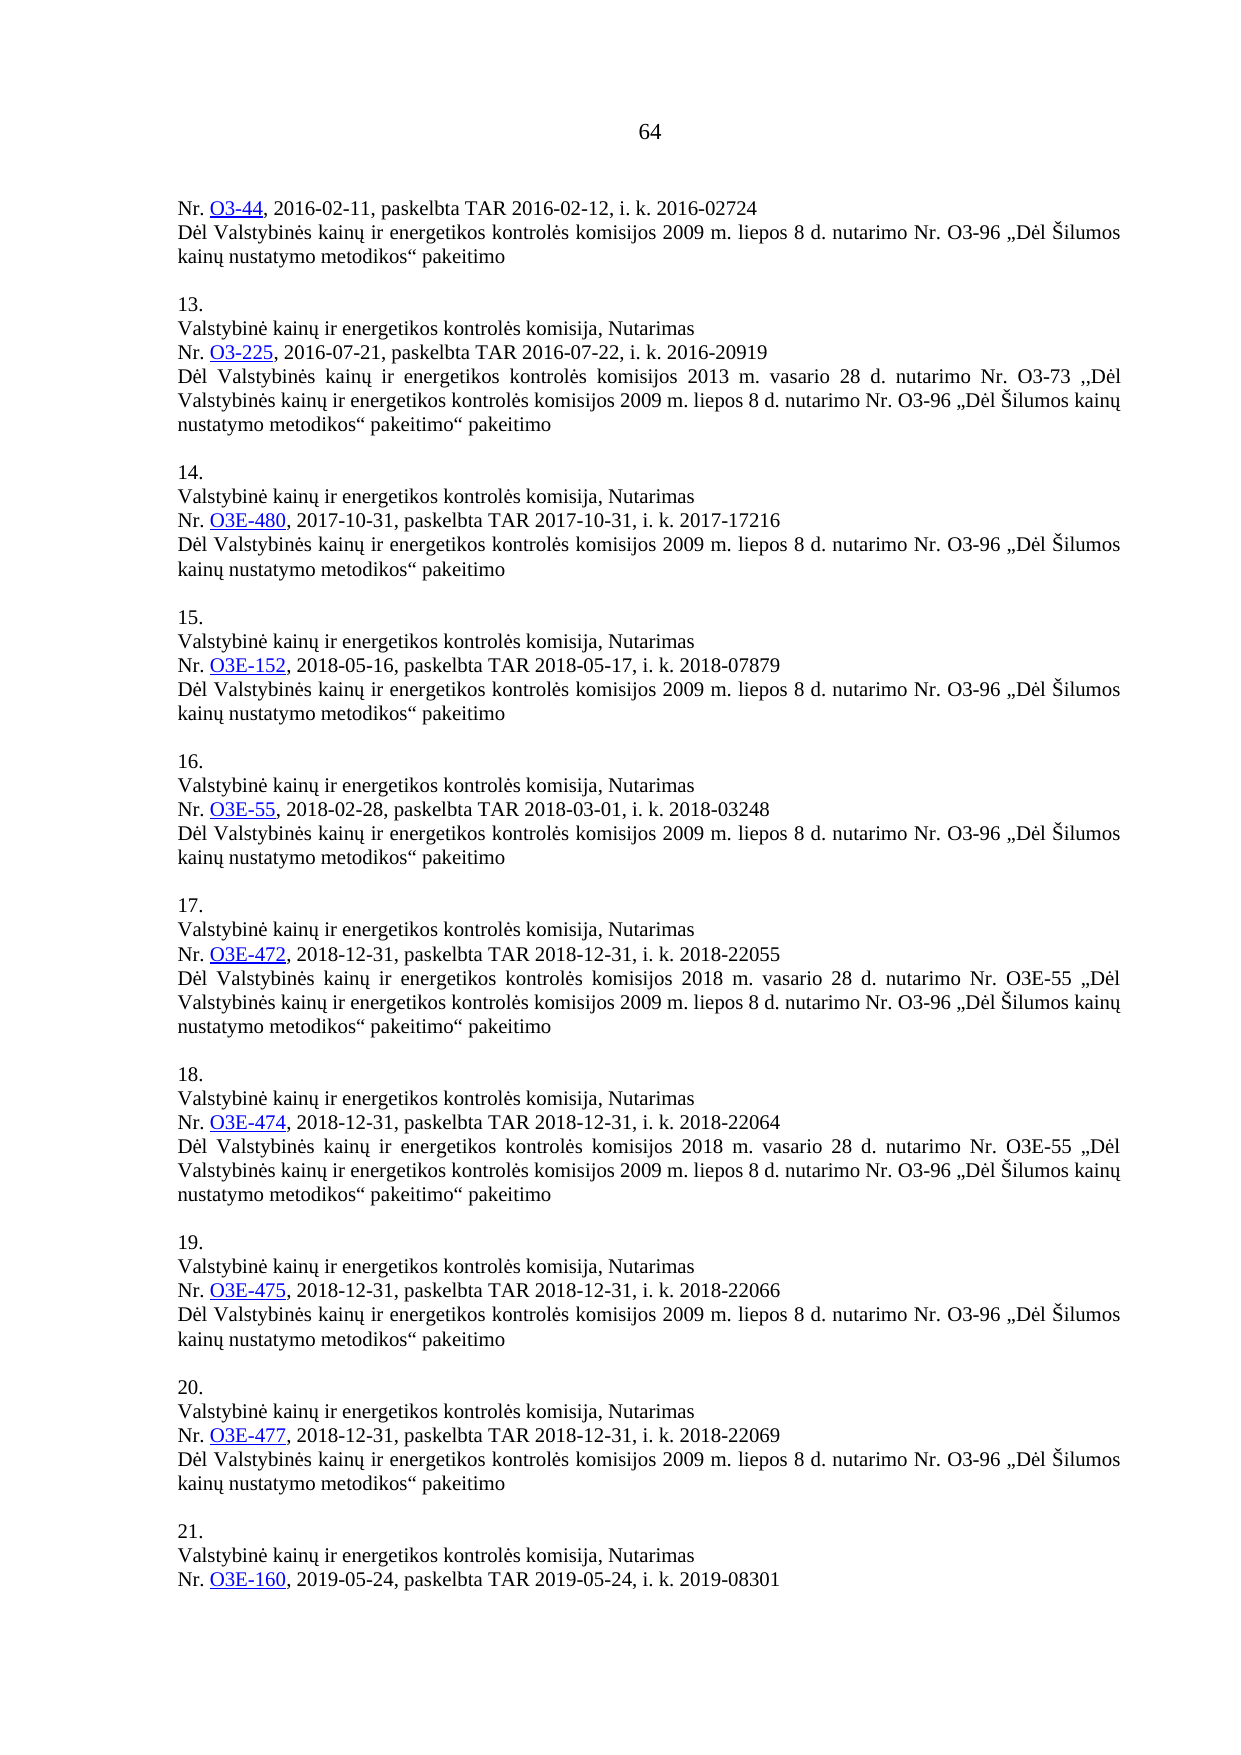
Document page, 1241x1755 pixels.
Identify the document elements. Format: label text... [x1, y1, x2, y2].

text Dėl Valstybinės kainų ir energetikos kontrolės komisijos 2009 m. liepos 8 d. nutarimo Nr. O3-96 „Dėl Šilumos kainų nustatymo metodikos“ pakeitimo [177, 1302, 1122, 1351]
text Dėl Valstybinės kainų ir energetikos kontrolės komisijos 2018 m. vasario 28 d. nutarimo Nr. O3E-55 „Dėl Valstybinės kainų ir energetikos kontrolės komisijos 2009 m. liepos 8 d. nutarimo Nr. O3-96 „Dėl Šilumos kainų nustatymo metodikos“ pakeitimo“ pakeitimo [177, 966, 1122, 1038]
text Dėl Valstybinės kainų ir energetikos kontrolės komisijos 2009 m. liepos 8 d. nutarimo Nr. O3-96 „Dėl Šilumos kainų nustatymo metodikos“ pakeitimo [177, 677, 1122, 725]
text 21. [177, 1519, 1122, 1543]
text 16. [177, 749, 1122, 773]
text Valstybinė kainų ir energetikos kontrolės komisija, Nutarimas [177, 1543, 1122, 1567]
text Dėl Valstybinės kainų ir energetikos kontrolės komisijos 2018 m. vasario 28 d. nutarimo Nr. O3E-55 „Dėl Valstybinės kainų ir energetikos kontrolės komisijos 2009 m. liepos 8 d. nutarimo Nr. O3-96 „Dėl Šilumos kainų nustatymo metodikos“ pakeitimo“ pakeitimo [177, 1134, 1122, 1206]
text Nr. O3E-152, 2018-05-16, paskelbta TAR 2018-05-17, i. k. 2018-07879 [177, 653, 1122, 677]
text 15. [177, 604, 1122, 629]
text Valstybinė kainų ir energetikos kontrolės komisija, Nutarimas [177, 773, 1122, 797]
text Nr. O3E-55, 2018-02-28, paskelbta TAR 2018-03-01, i. k. 2018-03248 [177, 797, 1122, 821]
text 13. [177, 292, 1122, 316]
text Valstybinė kainų ir energetikos kontrolės komisija, Nutarimas [177, 629, 1122, 653]
text Valstybinė kainų ir energetikos kontrolės komisija, Nutarimas [177, 1254, 1122, 1278]
text Nr. O3E-475, 2018-12-31, paskelbta TAR 2018-12-31, i. k. 2018-22066 [177, 1278, 1122, 1302]
text Valstybinė kainų ir energetikos kontrolės komisija, Nutarimas [177, 484, 1122, 508]
text 20. [177, 1374, 1122, 1399]
text Nr. O3E-477, 2018-12-31, paskelbta TAR 2018-12-31, i. k. 2018-22069 [177, 1423, 1122, 1447]
text 14. [177, 460, 1122, 484]
text Nr. O3-44, 2016-02-11, paskelbta TAR 2016-02-12, i. k. 2016-02724 [177, 196, 1122, 219]
text Nr. O3E-160, 2019-05-24, paskelbta TAR 2019-05-24, i. k. 2019-08301 [177, 1567, 1122, 1591]
text Dėl Valstybinės kainų ir energetikos kontrolės komisijos 2009 m. liepos 8 d. nutarimo Nr. O3-96 „Dėl Šilumos kainų nustatymo metodikos“ pakeitimo [177, 821, 1122, 869]
text Valstybinė kainų ir energetikos kontrolės komisija, Nutarimas [177, 316, 1122, 340]
text 17. [177, 893, 1122, 917]
text Valstybinė kainų ir energetikos kontrolės komisija, Nutarimas [177, 1086, 1122, 1110]
text Dėl Valstybinės kainų ir energetikos kontrolės komisijos 2009 m. liepos 8 d. nutarimo Nr. O3-96 „Dėl Šilumos kainų nustatymo metodikos“ pakeitimo [177, 1447, 1122, 1495]
text Valstybinė kainų ir energetikos kontrolės komisija, Nutarimas [177, 1399, 1122, 1423]
text Nr. O3-225, 2016-07-21, paskelbta TAR 2016-07-22, i. k. 2016-20919 [177, 340, 1122, 364]
text Dėl Valstybinės kainų ir energetikos kontrolės komisijos 2009 m. liepos 8 d. nutarimo Nr. O3-96 „Dėl Šilumos kainų nustatymo metodikos“ pakeitimo [177, 219, 1122, 268]
text Dėl Valstybinės kainų ir energetikos kontrolės komisijos 2009 m. liepos 8 d. nutarimo Nr. O3-96 „Dėl Šilumos kainų nustatymo metodikos“ pakeitimo [177, 532, 1122, 581]
text Nr. O3E-472, 2018-12-31, paskelbta TAR 2018-12-31, i. k. 2018-22055 [177, 941, 1122, 966]
text Nr. O3E-474, 2018-12-31, paskelbta TAR 2018-12-31, i. k. 2018-22064 [177, 1110, 1122, 1134]
text 18. [177, 1062, 1122, 1086]
text Dėl Valstybinės kainų ir energetikos kontrolės komisijos 2013 m. vasario 28 d. nutarimo Nr. O3-73 ,,Dėl Valstybinės kainų ir energetikos kontrolės komisijos 2009 m. liepos 8 d. nutarimo Nr. O3-96 „Dėl Šilumos kainų nustatymo metodikos“ pakeitimo“ pakeitimo [177, 364, 1122, 436]
text Valstybinė kainų ir energetikos kontrolės komisija, Nutarimas [177, 917, 1122, 941]
text Nr. O3E-480, 2017-10-31, paskelbta TAR 2017-10-31, i. k. 2017-17216 [177, 508, 1122, 532]
text 19. [177, 1230, 1122, 1254]
